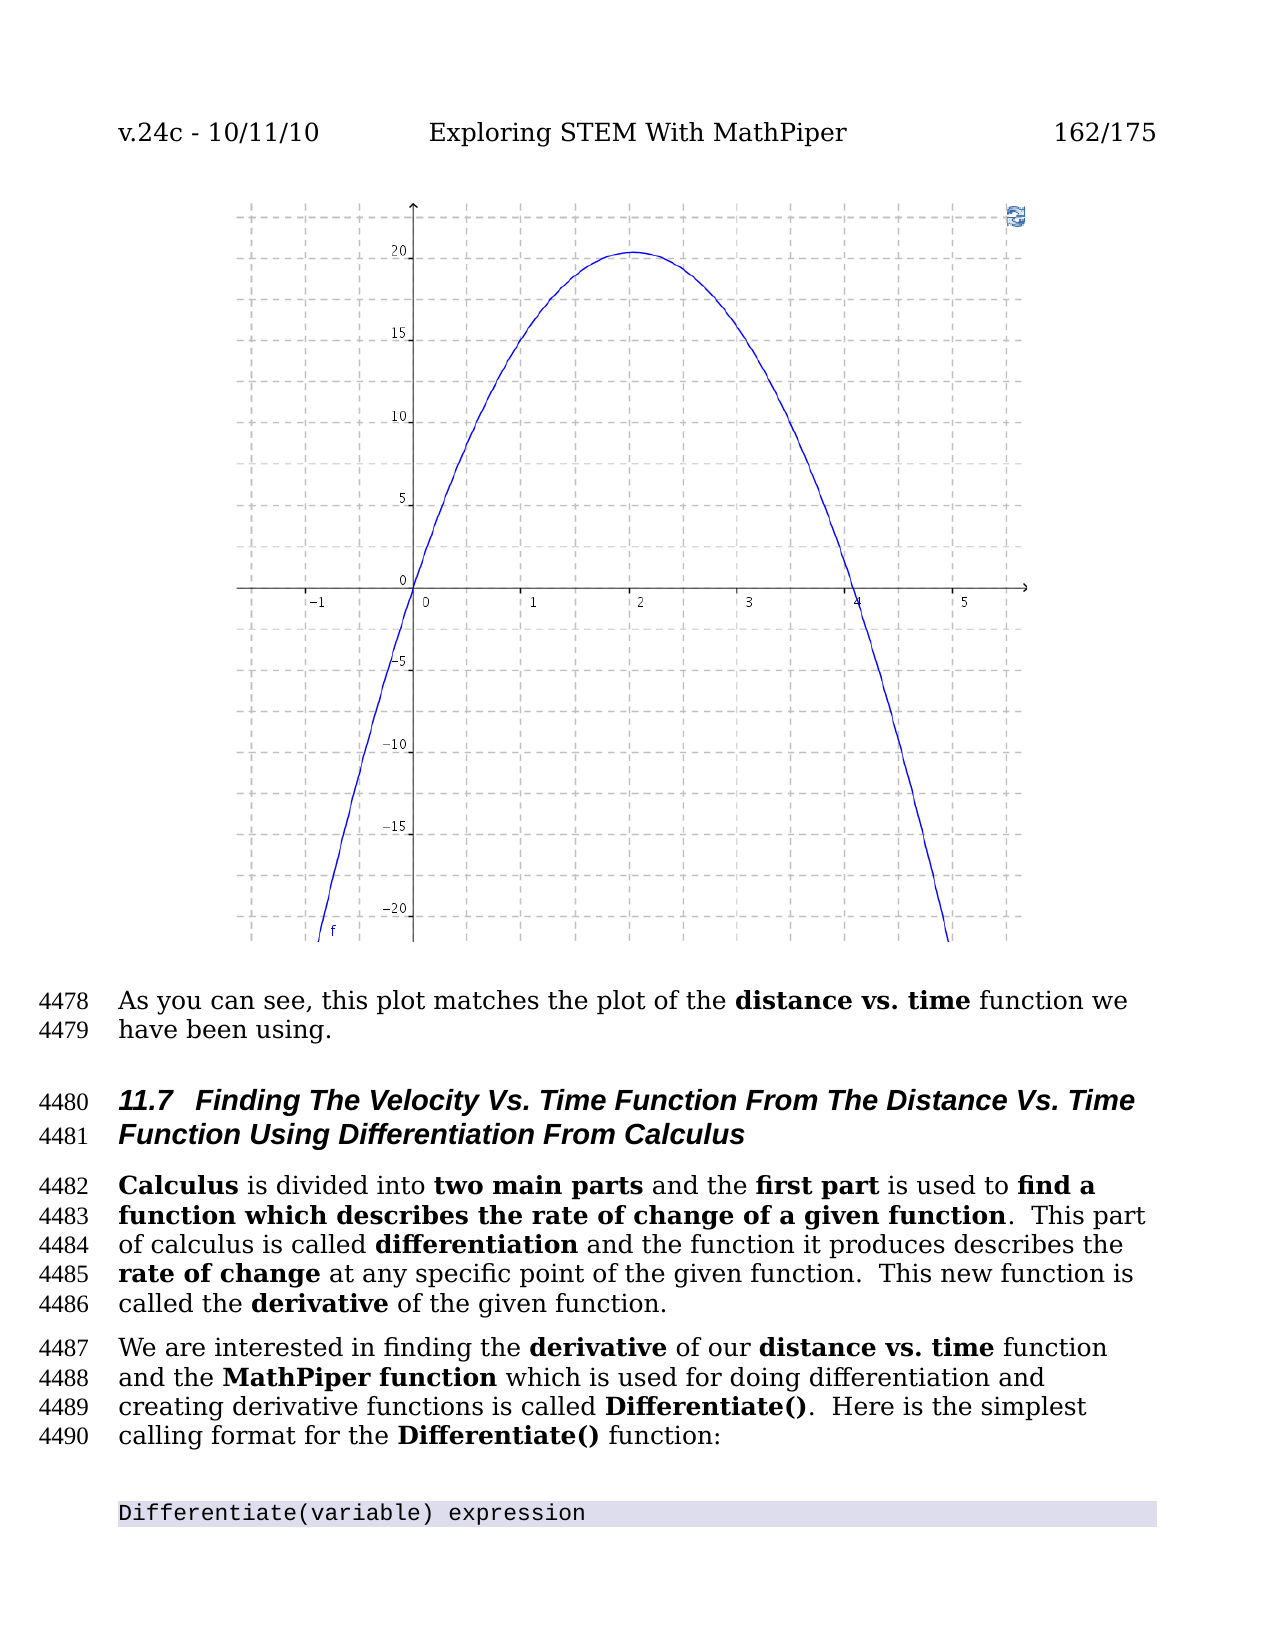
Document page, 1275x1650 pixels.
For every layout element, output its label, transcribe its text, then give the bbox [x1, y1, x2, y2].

table_header Differentiate(variable) expression [118, 1501, 1157, 1527]
text As you can see, this plot matches the plot of the distance vs. time function we have been using. [118, 986, 1157, 1044]
picture [236, 203, 1028, 942]
text We are interested in finding the derivative of our distance vs. time function and the MathPiper function which is used for doing differentiation and creating derivative functions is called Differentiate(). Here is the simplest calling format for the Differentiate() function: [118, 1333, 1157, 1451]
text Calculus is divided into two main parts and the first part is used to find a function which describes the rate of change of a given function. This part of calculus is called differentiation and the function it produces describes the rate of change at any specific point of the given function. This new function is called the derivative of the given function. [118, 1171, 1157, 1318]
subtitle Finding The Velocity Vs. Time Function From The Distance Vs. Time Function Using Differentiation From Calculus [118, 1083, 1157, 1150]
